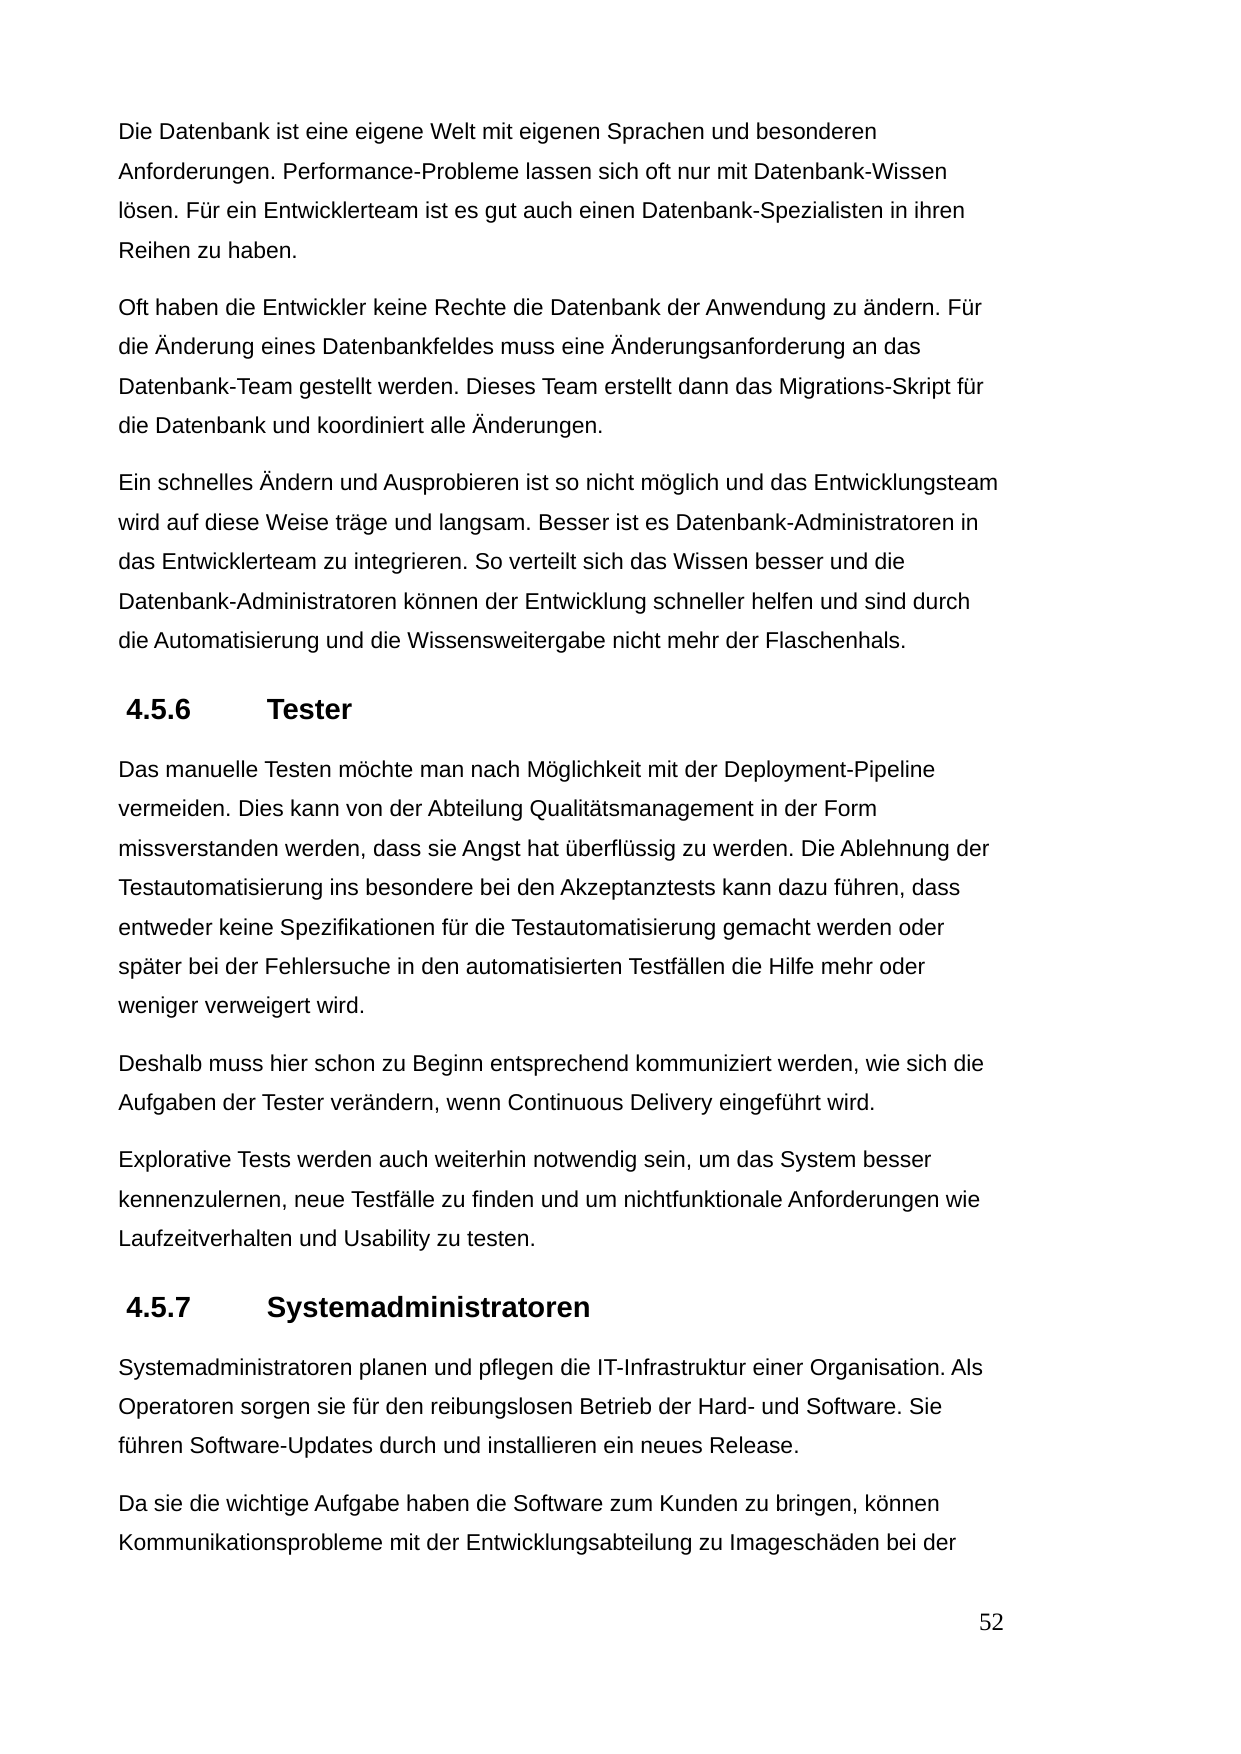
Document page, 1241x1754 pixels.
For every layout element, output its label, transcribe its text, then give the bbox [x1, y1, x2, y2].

text Ein schnelles Ändern und Ausprobieren ist so nicht möglich und das Entwicklungsteam wird auf diese Weise träge und langsam. Besser ist es Datenbank-Administratoren in das Entwicklerteam zu integrieren. So verteilt sich das Wissen besser und die Datenbank-Administratoren können der Entwicklung schneller helfen und sind durch die Automatisierung und die Wissensweitergabe nicht mehr der Flaschenhals. [118, 469, 1004, 654]
text Da sie die wichtige Aufgabe haben die Software zum Kunden zu bringen, können Kommunikationsprobleme mit der Entwicklungsabteilung zu Imageschäden bei der [118, 1489, 1004, 1555]
text Deshalb muss hier schon zu Beginn entsprechend kommuniziert werden, wie sich die Aufgaben der Tester verändern, wenn Continuous Delivery eingeführt wird. [118, 1049, 1004, 1115]
subtitle Systemadministratoren [118, 1290, 1004, 1323]
text Die Datenbank ist eine eigene Welt mit eigenen Sprachen und besonderen Anforderungen. Performance-Probleme lassen sich oft nur mit Datenbank-Wissen lösen. Für ein Entwicklerteam ist es gut auch einen Datenbank-Spezialisten in ihren Reihen zu haben. [118, 118, 1004, 263]
text Explorative Tests werden auch weiterhin notwendig sein, um das System besser kennenzulernen, neue Testfälle zu finden und um nichtfunktionale Anforderungen wie Laufzeitverhalten und Usability zu testen. [118, 1146, 1004, 1252]
text Oft haben die Entwickler keine Rechte die Datenbank der Anwendung zu ändern. Für die Änderung eines Datenbankfeldes muss eine Änderungsanforderung an das Datenbank-Team gestellt werden. Dieses Team erstellt dann das Migrations-Skript für die Datenbank und koordiniert alle Änderungen. [118, 294, 1004, 438]
text Systemadministratoren planen und pflegen die IT-Infrastruktur einer Organisation. Als Operatoren sorgen sie für den reibungslosen Betrieb der Hard- und Software. Sie führen Software-Updates durch und installieren ein neues Release. [118, 1353, 1004, 1459]
subtitle Tester [118, 692, 1004, 725]
text Das manuelle Testen möchte man nach Möglichkeit mit der Deployment-Pipeline vermeiden. Dies kann von der Abteilung Qualitätsmanagement in der Form missverstanden werden, dass sie Angst hat überflüssig zu werden. Die Ablehnung der Testautomatisierung ins besondere bei den Akzeptanztests kann dazu führen, dass entweder keine Spezifikationen für die Testautomatisierung gemacht werden oder später bei der Fehlersuche in den automatisierten Testfällen die Hilfe mehr oder weniger verweigert wird. [118, 756, 1004, 1019]
